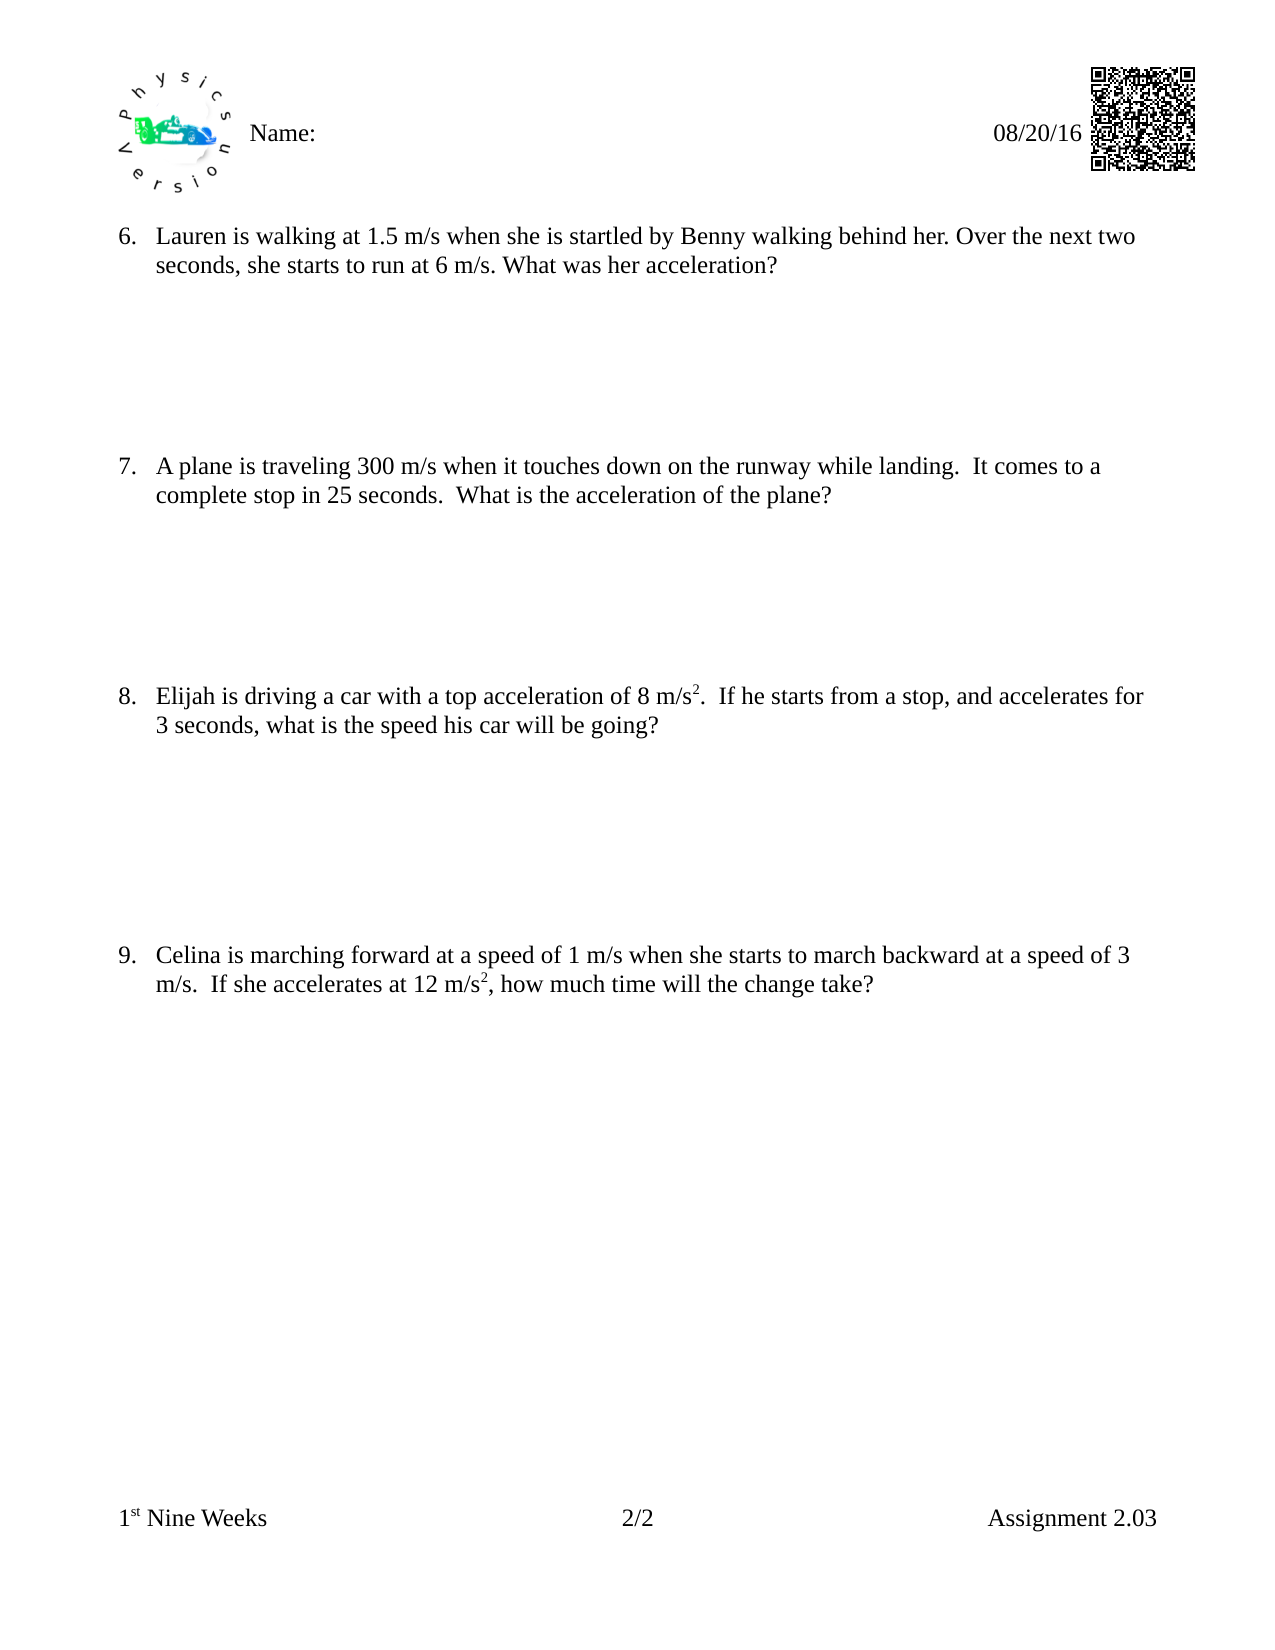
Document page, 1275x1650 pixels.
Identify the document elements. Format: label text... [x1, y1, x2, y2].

list Lauren is walking at 1.5 m/s when she is startled by Benny walking behind her. Over the next two seconds, she starts to run at 6 m/s. What was her acceleration? [118, 221, 1157, 279]
list A plane is traveling 300 m/s when it touches down on the runway while landing. It comes to a complete stop in 25 seconds. What is the acceleration of the plane? [118, 451, 1157, 509]
picture [1082, 58, 1203, 179]
picture [118, 72, 231, 193]
list Celina is marching forward at a speed of 1 m/s when she starts to march backward at a speed of 3 m/s. If she accelerates at 12 m/s2, how much time will the change take? [118, 940, 1157, 997]
list Elijah is driving a car with a top acceleration of 8 m/s2. If he starts from a stop, and accelerates for 3 seconds, what is the speed his car will be going? [118, 681, 1157, 739]
